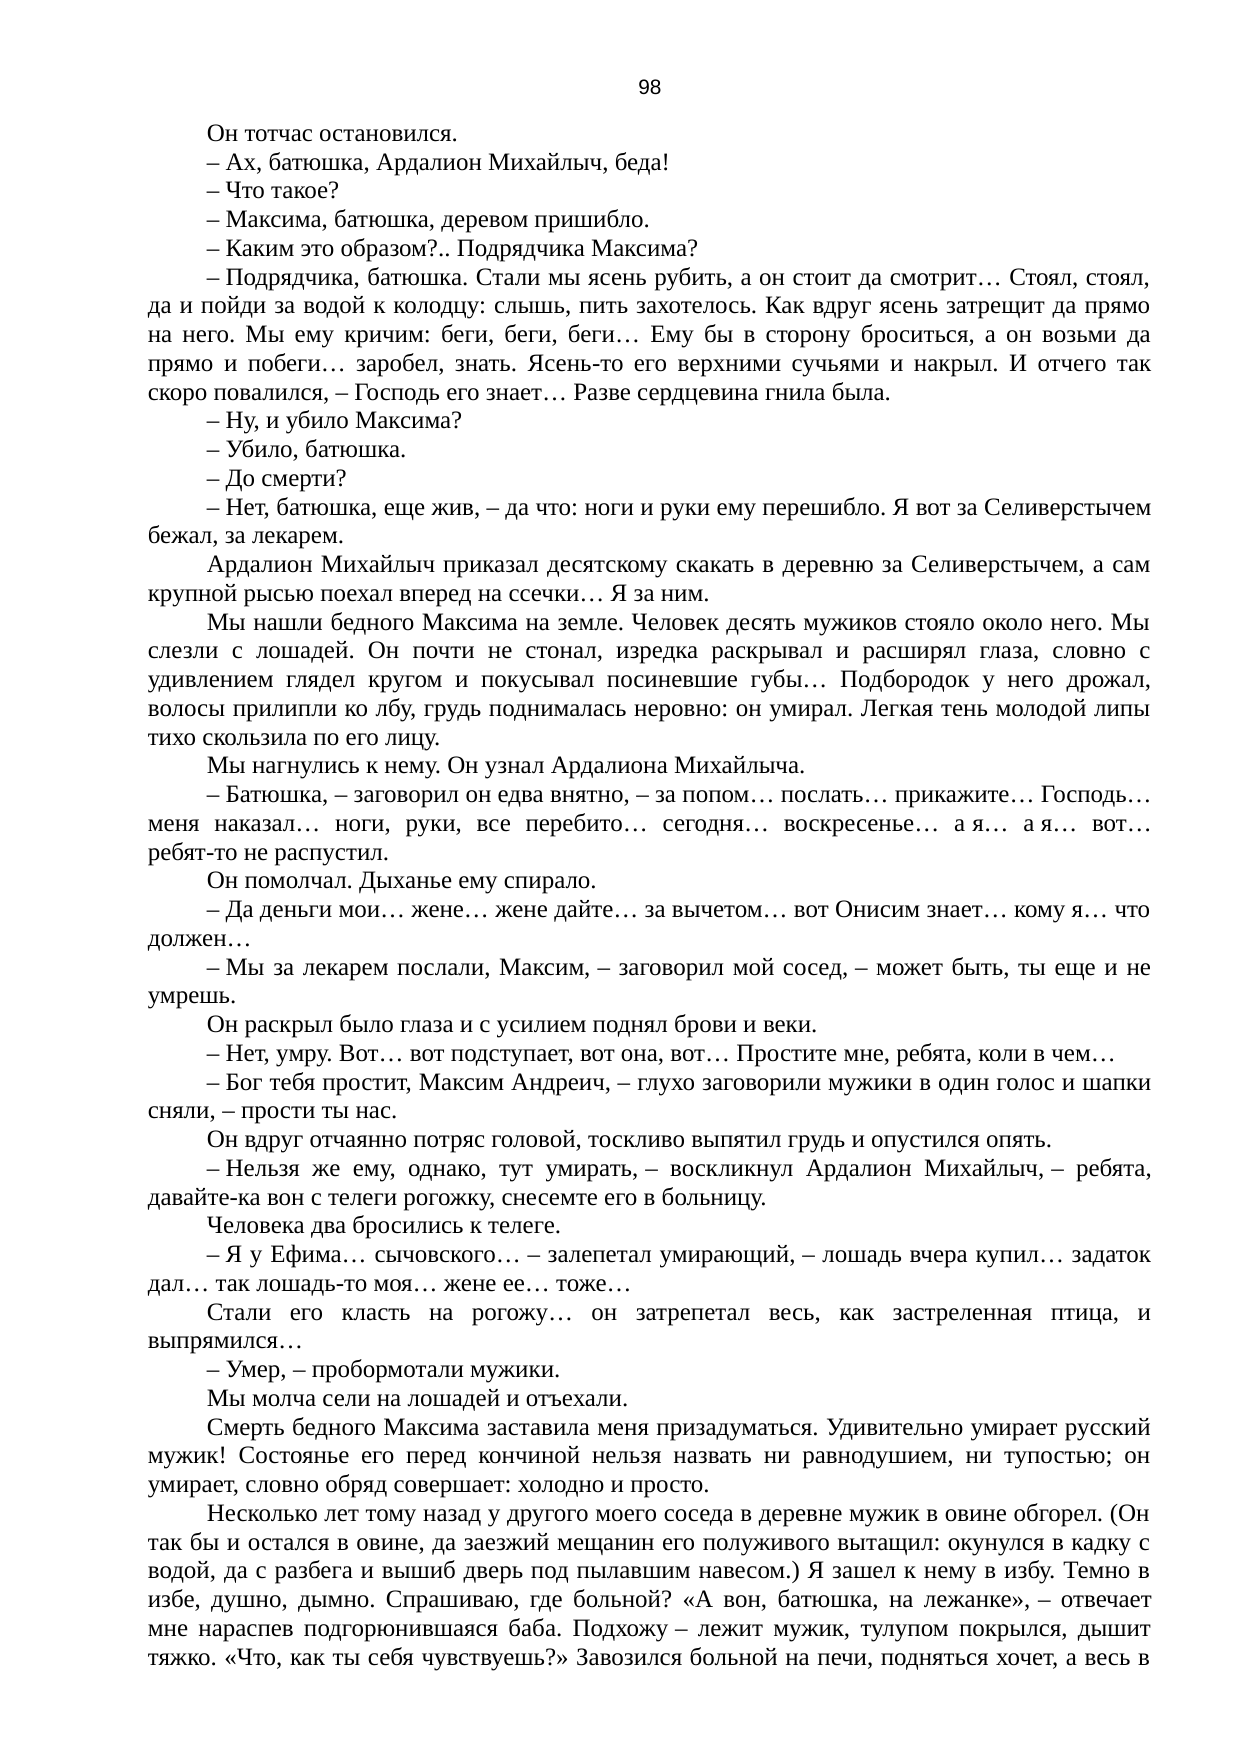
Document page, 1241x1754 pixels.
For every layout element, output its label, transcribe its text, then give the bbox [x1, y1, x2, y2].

text Мы нашли бедного Максима на земле. Человек десять мужиков стояло около него. Мы слезли с лошадей. Он почти не стонал, изредка раскрывал и расширял глаза, словно с удивлением глядел кругом и покусывал посиневшие губы… Подбородок у него дрожал, волосы прилипли ко лбу, грудь поднималась неровно: он умирал. Легкая тень молодой липы тихо скользила по его лицу. [148, 607, 1152, 751]
text – Батюшка, – заговорил он едва внятно, – за попом… послать… прикажите… Господь… меня наказал… ноги, руки, все перебито… сегодня… воскресенье… а я… а я… вот… ребят‑то не распустил. [148, 779, 1152, 866]
text Он тотчас остановился. [148, 118, 1152, 147]
text – Я у Ефима… сычовского… – залепетал умирающий, – лошадь вчера купил… задаток дал… так лошадь‑то моя… жене ее… тоже… [148, 1239, 1152, 1297]
text – До смерти? [148, 463, 1152, 492]
text Человека два бросились к телеге. [148, 1211, 1152, 1239]
text Ардалион Михайлыч приказал десятскому скакать в деревню за Селиверстычем, а сам крупной рысью поехал вперед на ссечки… Я за ним. [148, 549, 1152, 607]
text Он помолчал. Дыханье ему спирало. [148, 866, 1152, 894]
text – Нет, умру. Вот… вот подступает, вот она, вот… Простите мне, ребята, коли в чем… [148, 1038, 1152, 1067]
text – Мы за лекарем послали, Максим, – заговорил мой сосед, – может быть, ты еще и не умрешь. [148, 952, 1152, 1009]
text – Ну, и убило Максима? [148, 406, 1152, 434]
text – Убило, батюшка. [148, 434, 1152, 463]
text – Бог тебя простит, Максим Андреич, – глухо заговорили мужики в один голос и шапки сняли, – прости ты нас. [148, 1067, 1152, 1124]
text Несколько лет тому назад у другого моего соседа в деревне мужик в овине обгорел. (Он так бы и остался в овине, да заезжий мещанин его полуживого вытащил: окунулся в кадку с водой, да с разбега и вышиб дверь под пылавшим навесом.) Я зашел к нему в избу. Темно в избе, душно, дымно. Спрашиваю, где больной? «А вон, батюшка, на лежанке», – отвечает мне нараспев подгорюнившаяся баба. Подхожу – лежит мужик, тулупом покрылся, дышит тяжко. «Что, как ты себя чувствуешь?» Завозился больной на печи, подняться хочет, а весь в [148, 1498, 1152, 1671]
text – Подрядчика, батюшка. Стали мы ясень рубить, а он стоит да смотрит… Стоял, стоял, да и пойди за водой к колодцу: слышь, пить захотелось. Как вдруг ясень затрещит да прямо на него. Мы ему кричим: беги, беги, беги… Ему бы в сторону броситься, а он возьми да прямо и побеги… заробел, знать. Ясень‑то его верхними сучьями и накрыл. И отчего так скоро повалился, – Господь его знает… Разве сердцевина гнила была. [148, 262, 1152, 406]
text Мы нагнулись к нему. Он узнал Ардалиона Михайлыча. [148, 751, 1152, 779]
text Он раскрыл было глаза и с усилием поднял брови и веки. [148, 1009, 1152, 1038]
text Смерть бедного Максима заставила меня призадуматься. Удивительно умирает русский мужик! Состоянье его перед кончиной нельзя назвать ни равнодушием, ни тупостью; он умирает, словно обряд совершает: холодно и просто. [148, 1412, 1152, 1498]
text – Ах, батюшка, Ардалион Михайлыч, беда! [148, 147, 1152, 176]
text – Максима, батюшка, деревом пришибло. [148, 204, 1152, 233]
text – Умер, – пробормотали мужики. [148, 1354, 1152, 1383]
text – Что такое? [148, 176, 1152, 204]
text Стали его класть на рогожу… он затрепетал весь, как застреленная птица, и выпрямился… [148, 1297, 1152, 1354]
text – Каким это образом?.. Подрядчика Максима? [148, 233, 1152, 262]
text – Нельзя же ему, однако, тут умирать, – воскликнул Ардалион Михайлыч, – ребята, давайте‑ка вон с телеги рогожку, снесемте его в больницу. [148, 1153, 1152, 1211]
text Мы молча сели на лошадей и отъехали. [148, 1383, 1152, 1412]
text – Да деньги мои… жене… жене дайте… за вычетом… вот Онисим знает… кому я… что должен… [148, 894, 1152, 952]
text – Нет, батюшка, еще жив, – да что: ноги и руки ему перешибло. Я вот за Селиверстычем бежал, за лекарем. [148, 492, 1152, 549]
text Он вдруг отчаянно потряс головой, тоскливо выпятил грудь и опустился опять. [148, 1124, 1152, 1153]
